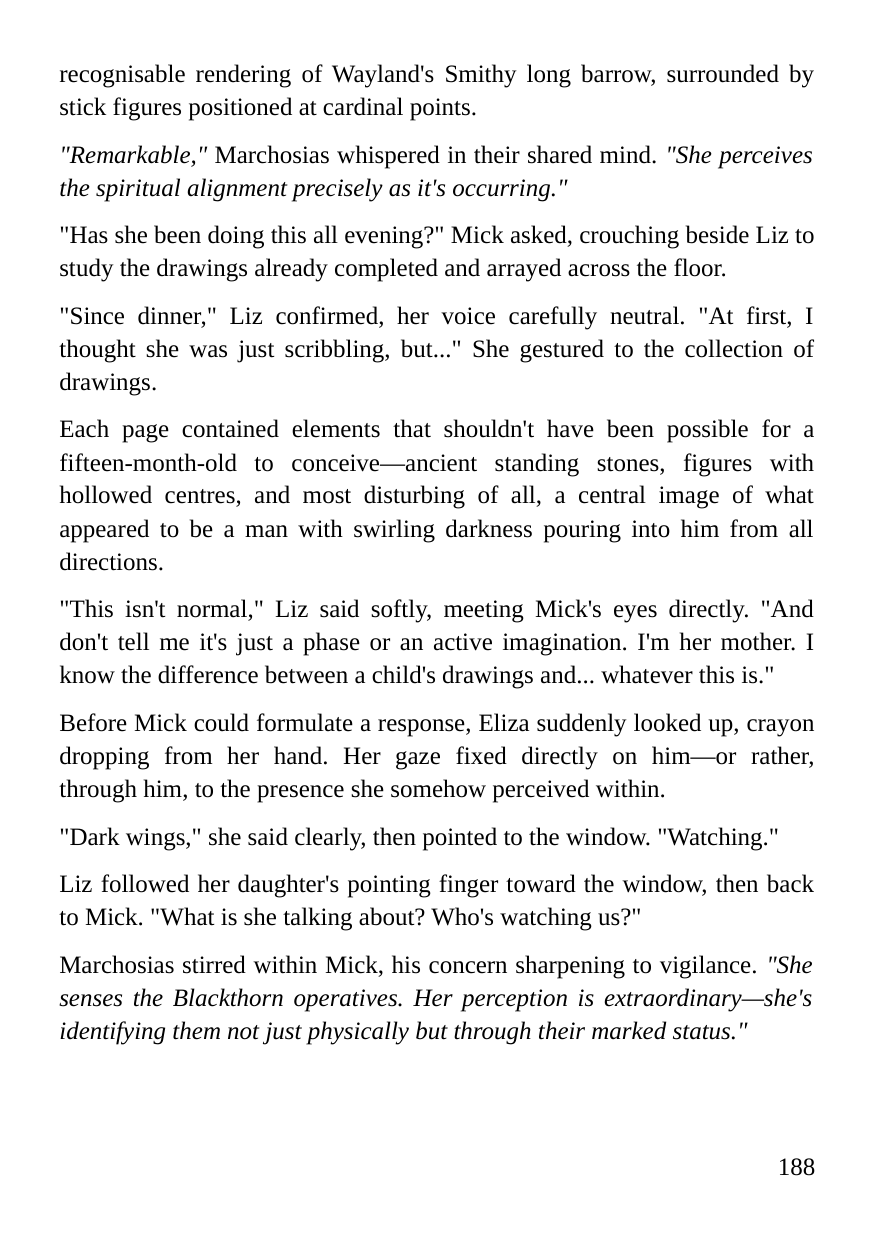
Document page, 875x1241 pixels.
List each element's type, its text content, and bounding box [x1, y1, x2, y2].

text "This isn't normal," Liz said softly, meeting Mick's eyes directly. "And don't tell me it's just a phase or an active imagination. I'm her mother. I know the difference between a child's drawings and... whatever this is." [59, 594, 815, 689]
text "Remarkable," Marchosias whispered in their shared mind. "She perceives the spiritual alignment precisely as it's occurring." [59, 140, 815, 201]
text "Since dinner," Liz confirmed, her voice carefully neutral. "At first, I thought she was just scribbling, but..." She gestured to the collection of drawings. [59, 301, 815, 396]
text Marchosias stirred within Mick, his concern sharpening to vigilance. "She senses the Blackthorn operatives. Her perception is extraordinary—she's identifying them not just physically but through their marked status." [59, 950, 815, 1044]
text Before Mick could formulate a response, Eliza suddenly looked up, crayon dropping from her hand. Her gaze fixed directly on him—or rather, through him, to the presence she somehow perceived within. [59, 708, 815, 803]
text "Has she been doing this all evening?" Mick asked, crouching beside Liz to study the drawings already completed and arrayed across the floor. [59, 220, 815, 282]
text Each page contained elements that shouldn't have been possible for a fifteen-month-old to conceive—ancient standing stones, figures with hollowed centres, and most disturbing of all, a central image of what appeared to be a man with swirling darkness pouring into him from all directions. [59, 414, 815, 575]
text "Dark wings," she said clearly, then pointed to the window. "Watching." [59, 822, 815, 850]
text Liz followed her daughter's pointing finger toward the window, then back to Mick. "What is she talking about? Who's watching us?" [59, 869, 815, 931]
text recognisable rendering of Wayland's Smithy long barrow, surrounded by stick figures positioned at cardinal points. [59, 59, 815, 121]
